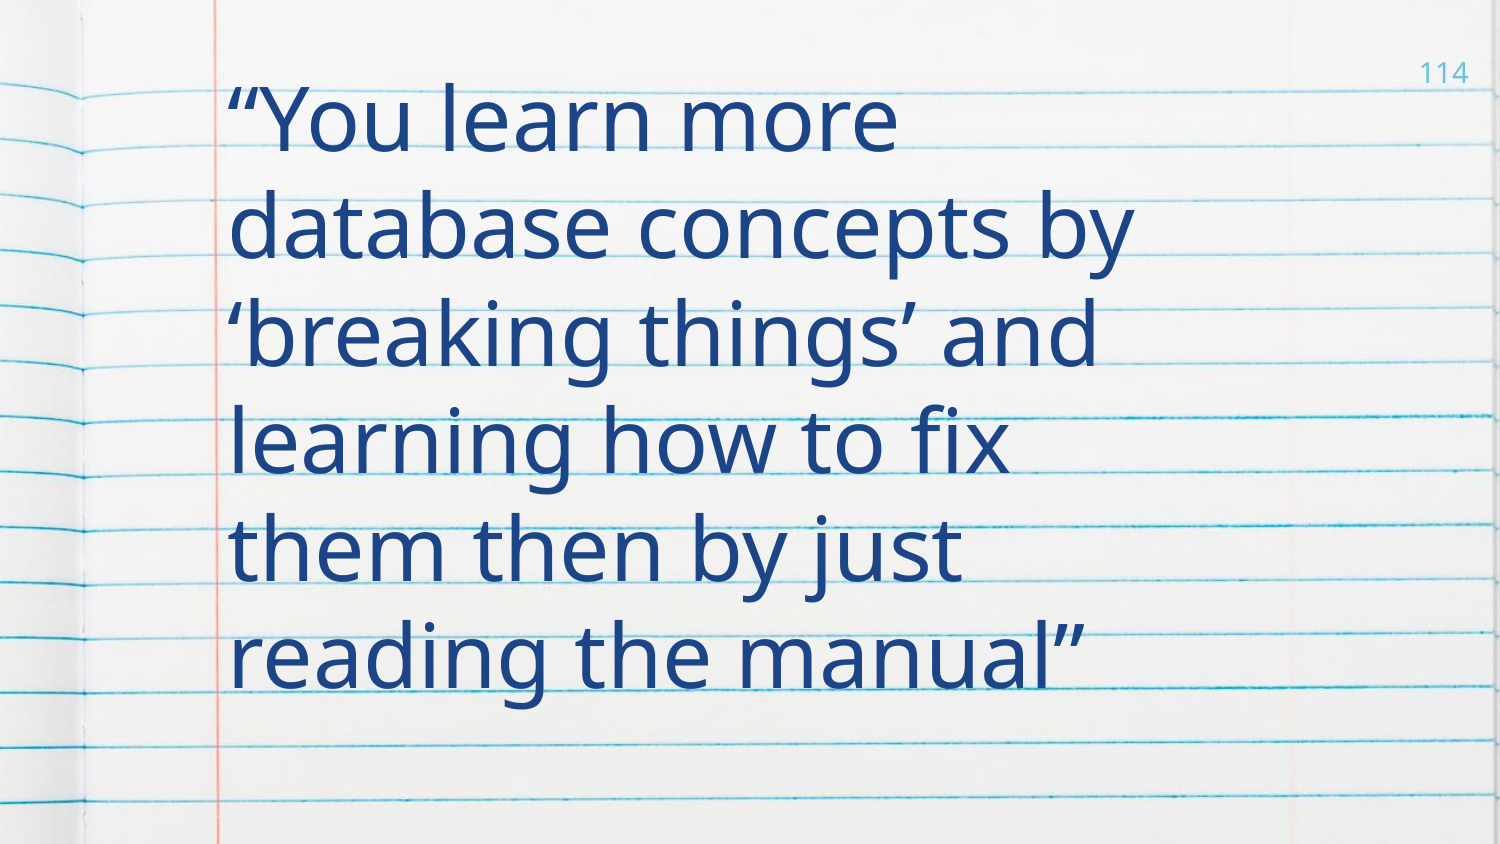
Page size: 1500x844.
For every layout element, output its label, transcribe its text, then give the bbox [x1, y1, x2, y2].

picture [0, 0, 1500, 844]
slide_number [1378, 41, 1469, 107]
list “You learn more database concepts by ‘breaking things’ and learning how to fix them then by just reading the manual” [227, 317, 1252, 452]
